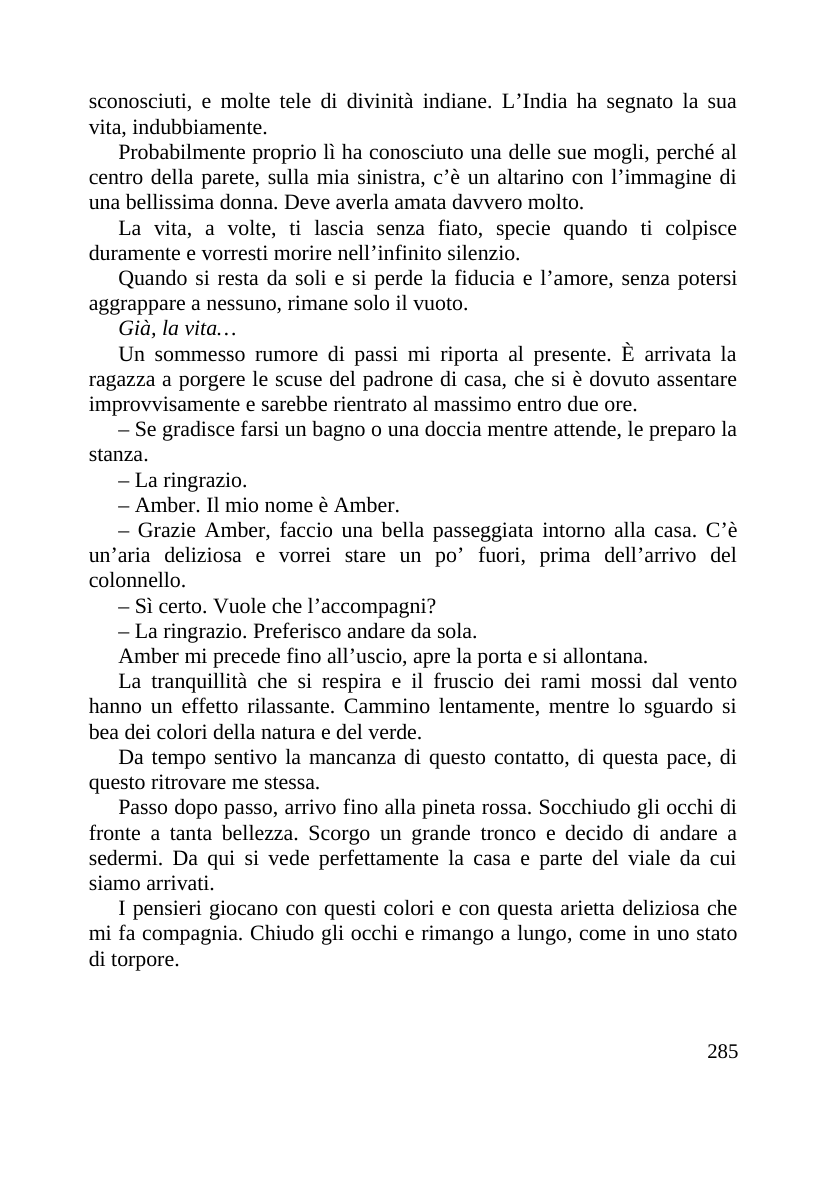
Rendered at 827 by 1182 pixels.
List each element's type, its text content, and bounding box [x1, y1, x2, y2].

text – Grazie Amber, faccio una bella passeggiata intorno alla casa. C’è un’aria deliziosa e vorrei stare un po’ fuori, prima dell’arrivo del colonnello. [88, 517, 738, 593]
text – Amber. Il mio nome è Amber. [88, 492, 738, 517]
text Quando si resta da soli e si perde la fiducia e l’amore, senza potersi aggrappare a nessuno, rimane solo il vuoto. [88, 265, 738, 315]
text Da tempo sentivo la mancanza di questo contatto, di questa pace, di questo ritrovare me stessa. [88, 744, 738, 794]
text Amber mi precede fino all’uscio, apre la porta e si allontana. [88, 643, 738, 668]
text La vita, a volte, ti lascia senza fiato, specie quando ti colpisce duramente e vorresti morire nell’infinito silenzio. [88, 214, 738, 265]
text – Se gradisce farsi un bagno o una doccia mentre attende, le preparo la stanza. [88, 416, 738, 467]
text La tranquillità che si respira e il fruscio dei rami mossi dal vento hanno un effetto rilassante. Cammino lentamente, mentre lo sguardo si bea dei colori della natura e del verde. [88, 668, 738, 744]
text sconosciuti, e molte tele di divinità indiane. L’India ha segnato la sua vita, indubbiamente. [88, 88, 738, 139]
text – Sì certo. Vuole che l’accompagni? [88, 593, 738, 618]
text Probabilmente proprio lì ha conosciuto una delle sue mogli, perché al centro della parete, sulla mia sinistra, c’è un altarino con l’immagine di una bellissima donna. Deve averla amata davvero molto. [88, 139, 738, 214]
text Già, la vita… [88, 315, 738, 341]
text I pensieri giocano con questi colori e con questa arietta deliziosa che mi fa compagnia. Chiudo gli occhi e rimango a lungo, come in uno stato di torpore. [88, 895, 738, 971]
text – La ringrazio. Preferisco andare da sola. [88, 618, 738, 643]
text – La ringrazio. [88, 467, 738, 492]
text Passo dopo passo, arrivo fino alla pineta rossa. Socchiudo gli occhi di fronte a tanta bellezza. Scorgo un grande tronco e decido di andare a sedermi. Da qui si vede perfettamente la casa e parte del viale da cui siamo arrivati. [88, 794, 738, 895]
text Un sommesso rumore di passi mi riporta al presente. È arrivata la ragazza a porgere le scuse del padrone di casa, che si è dovuto assentare improvvisamente e sarebbe rientrato al massimo entro due ore. [88, 341, 738, 416]
